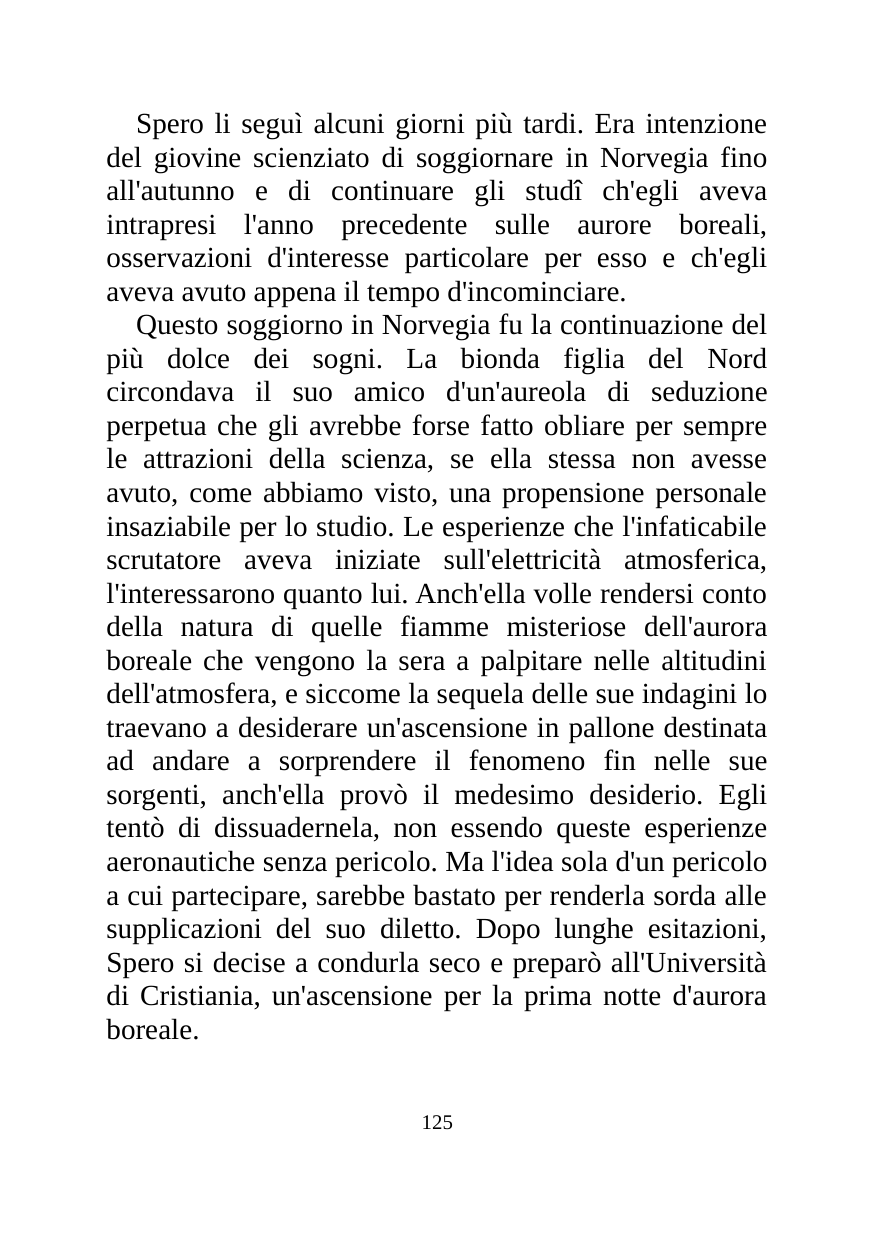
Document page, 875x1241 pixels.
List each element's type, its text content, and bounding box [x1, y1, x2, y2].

text Questo soggiorno in Norvegia fu la continuazione del più dolce dei sogni. La bionda figlia del Nord circondava il suo amico d'un'aureola di seduzione perpetua che gli avrebbe forse fatto obliare per sempre le attrazioni della scienza, se ella stessa non avesse avuto, come abbiamo visto, una propensione personale insaziabile per lo studio. Le esperienze che l'infaticabile scrutatore aveva iniziate sull'elettricità atmosferica, l'interessarono quanto lui. Anch'ella volle rendersi conto della natura di quelle fiamme misteriose dell'aurora boreale che vengono la sera a palpitare nelle altitudini dell'atmosfera, e siccome la sequela delle sue indagini lo traevano a desiderare un'ascensione in pallone destinata ad andare a sorprendere il fenomeno fin nelle sue sorgenti, anch'ella provò il medesimo desiderio. Egli tentò di dissuadernela, non essendo queste esperienze aeronautiche senza pericolo. Ma l'idea sola d'un pericolo a cui partecipare, sarebbe bastato per renderla sorda alle supplicazioni del suo diletto. Dopo lunghe esitazioni, Spero si decise a condurla seco e preparò all'Università di Cristiania, un'ascensione per la prima notte d'aurora boreale. [106, 307, 768, 1045]
text Spero li seguì alcuni giorni più tardi. Era intenzione del giovine scienziato di soggiornare in Norvegia fino all'autunno e di continuare gli studî ch'egli aveva intrapresi l'anno precedente sulle aurore boreali, osservazioni d'interesse particolare per esso e ch'egli aveva avuto appena il tempo d'incominciare. [106, 106, 768, 307]
